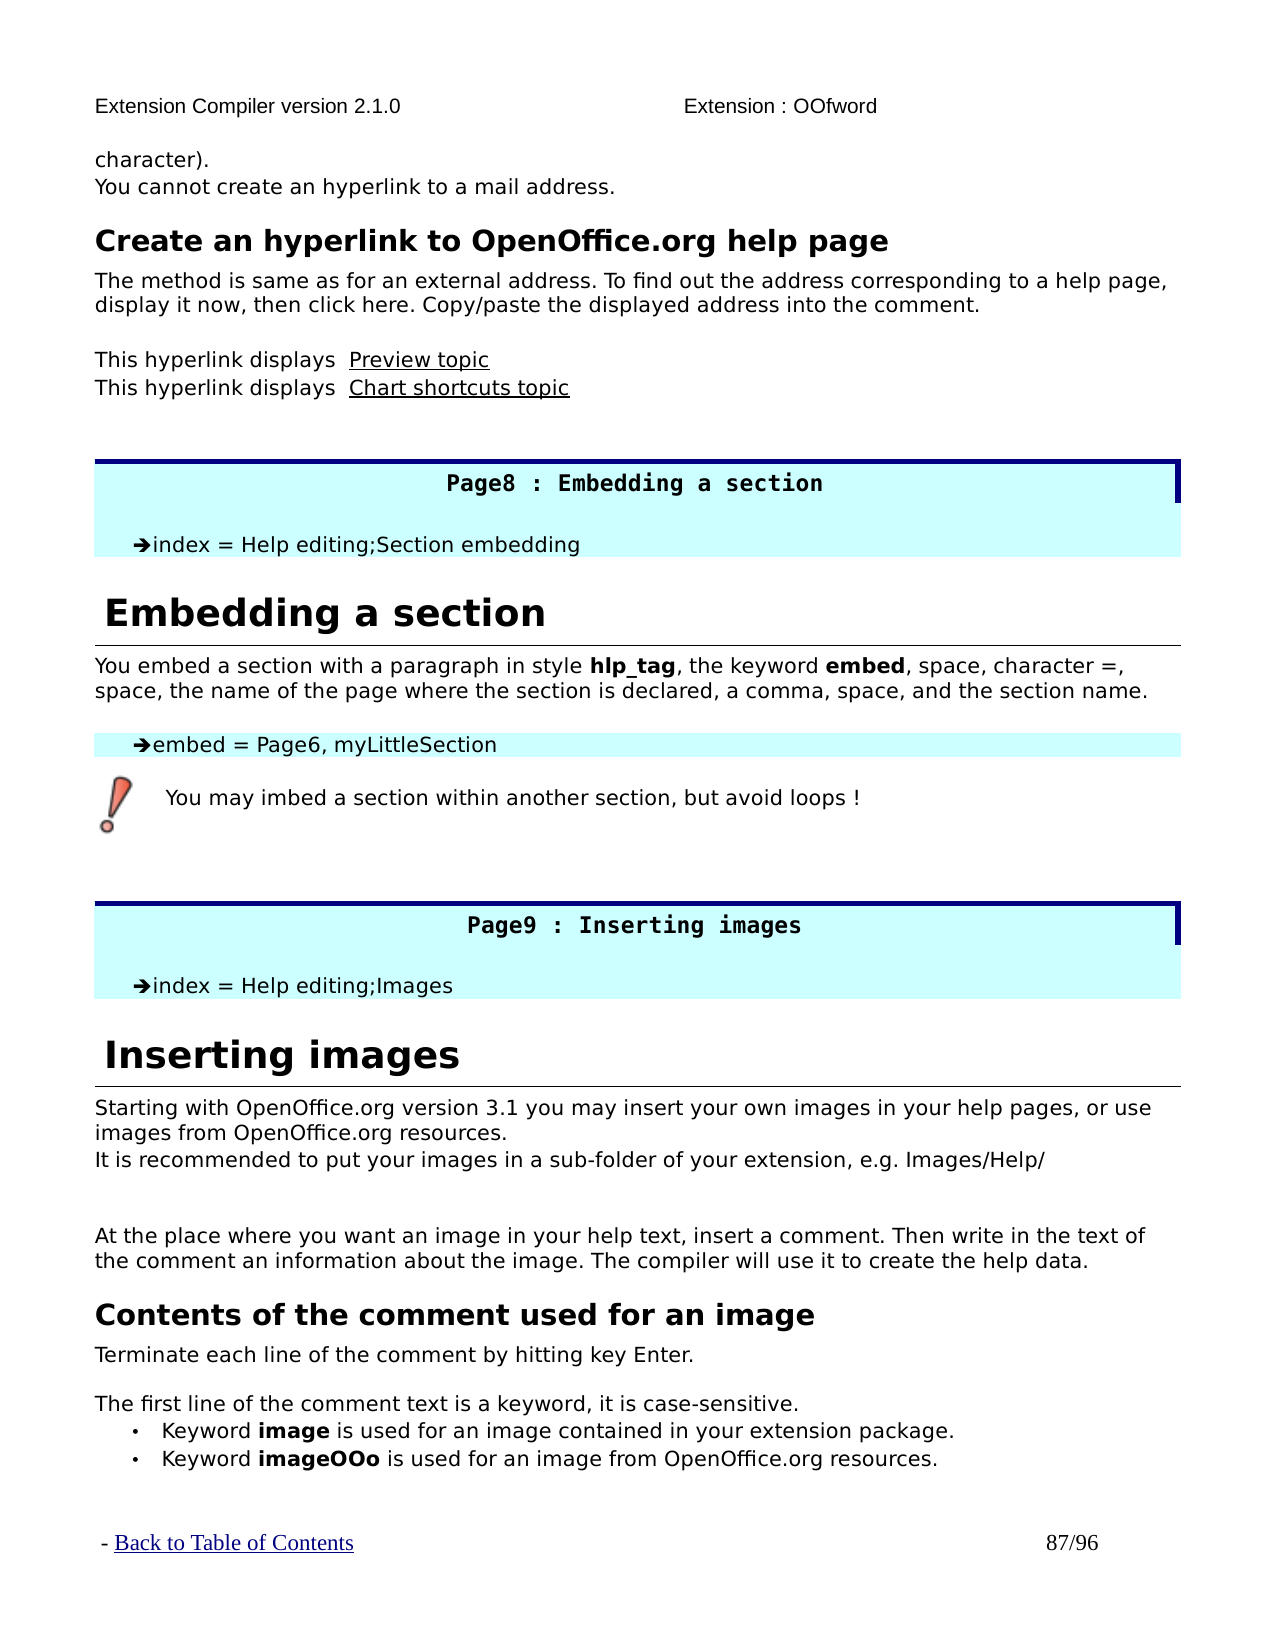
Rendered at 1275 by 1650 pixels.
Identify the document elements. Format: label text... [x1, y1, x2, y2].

list Keyword imageOOo is used for an image from OpenOffice.org resources. [132, 1446, 1181, 1471]
text Page9 : Inserting images [94, 902, 1175, 945]
text You embed a section with a paragraph in style hlp_tag, the keyword embed, space, character =, space, the name of the page where the section is declared, a comma, space, and the section name. [94, 654, 1181, 703]
text This hyperlink displays Chart shortcuts topic [94, 375, 1181, 400]
text Starting with OpenOffice.org version 3.1 you may insert your own images in your help pages, or use images from OpenOffice.org resources. [94, 1096, 1181, 1145]
text It is recommended to put your images in a sub-folder of your extension, e.g. Images/Help/ [94, 1148, 1181, 1172]
text Page8 : Embedding a section [94, 460, 1175, 503]
text The method is same as for an external address. To find out the address corresponding to a help page, display it now, then click here. Copy/paste the displayed address into the comment. [94, 269, 1181, 318]
text At the place where you want an image in your help text, insert a comment. Then write in the text of the comment an information about the image. The compiler will use it to create the help data. [94, 1175, 1181, 1273]
list Keyword image is used for an image contained in your extension package. [132, 1419, 1181, 1443]
text This hyperlink displays Preview topic [94, 348, 1181, 372]
picture [95, 769, 138, 841]
text character). [94, 147, 1181, 172]
text Create an hyperlink to OpenOffice.org help page [94, 224, 1181, 258]
text You cannot create an hyperlink to a mail address. [94, 175, 1181, 199]
text Contents of the comment used for an image [94, 1298, 1181, 1332]
list index = Help editing;Section embedding [94, 532, 1181, 557]
text Embedding a section [94, 582, 1181, 645]
list embed = Page6, myLittleSection [94, 733, 1181, 757]
text Inserting images [94, 1024, 1181, 1087]
list You may imbed a section within another section, but avoid loops ! [94, 783, 1181, 815]
text Terminate each line of the comment by hitting key Enter. The first line of the comment text is a keyword, it is case-sensitive. [94, 1343, 1181, 1416]
list index = Help editing;Images [94, 974, 1181, 999]
